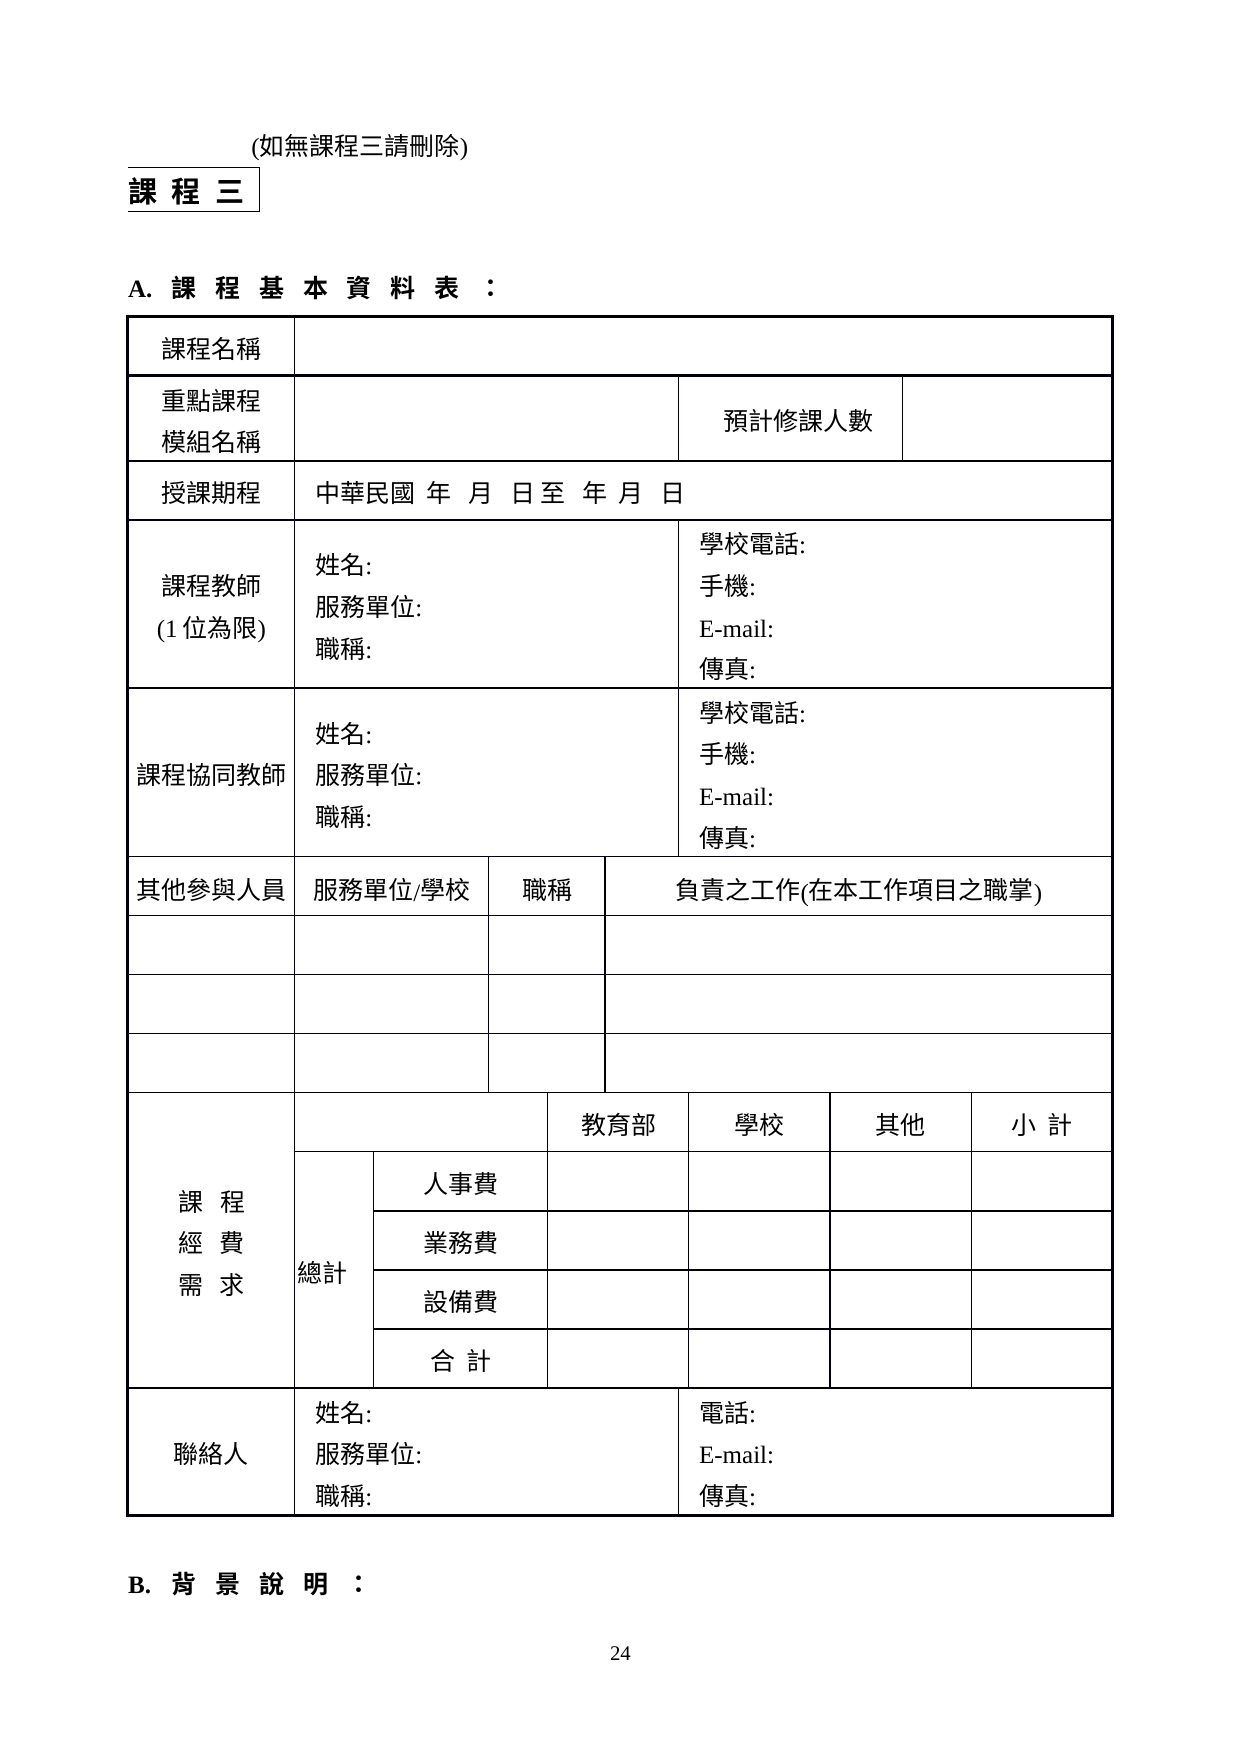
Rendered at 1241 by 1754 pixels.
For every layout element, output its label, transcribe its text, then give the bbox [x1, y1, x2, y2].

table_cell [295, 975, 488, 1033]
table_cell 課程協同教師 [129, 689, 294, 856]
table_cell 學校電話: 手機: E-mail: 傳真: [679, 689, 1111, 856]
text (如無課程三請刪除) [224, 127, 494, 163]
table_cell [489, 975, 604, 1033]
table_cell [689, 1152, 829, 1210]
table_header [295, 318, 1111, 373]
table_cell [129, 975, 294, 1033]
table_header 課程名稱 [129, 318, 294, 373]
table_cell [295, 916, 488, 974]
table_cell 其他參與人員 [129, 857, 294, 914]
table_cell 服務單位/學校 [295, 857, 488, 914]
table_cell 合 計 [374, 1330, 547, 1387]
table_cell 中華民國 年 月 日 至 年 月 日 [295, 462, 1111, 519]
text 課程三 [128, 146, 1112, 221]
table_cell 課 程 經 費 需 求 [129, 1093, 294, 1387]
table_cell [295, 1093, 547, 1151]
table_cell 重點課程 模組名稱 [129, 377, 294, 460]
table_cell [129, 916, 294, 974]
table_cell 其他 [831, 1093, 971, 1151]
table_cell [489, 1034, 604, 1092]
table_cell 姓名: 服務單位: 職稱: [295, 689, 678, 856]
title 背景說明： [128, 1536, 1112, 1611]
table_cell 電話: E-mail: 傳真: [679, 1389, 1111, 1514]
table_cell 授課期程 [129, 462, 294, 519]
table_cell [972, 1152, 1111, 1210]
table_cell 負責之工作(在本工作項目之職掌) [606, 857, 1111, 914]
table_cell [295, 377, 678, 460]
table_cell 姓名: 服務單位: 職稱: [295, 521, 678, 687]
table_cell [903, 377, 1111, 460]
table_cell 設備費 [374, 1271, 547, 1328]
table_cell [606, 975, 1111, 1033]
table_cell [606, 916, 1111, 974]
table_cell [972, 1271, 1111, 1328]
table_cell [548, 1271, 688, 1328]
table_cell 姓名: 服務單位: 職稱: [295, 1389, 678, 1514]
table_cell [548, 1212, 688, 1269]
table_cell [831, 1212, 971, 1269]
table_cell [548, 1152, 688, 1210]
table_cell 業務費 [374, 1212, 547, 1269]
table_cell [548, 1330, 688, 1387]
table_cell 總計 [295, 1152, 373, 1387]
table_cell 課程教師 (1位為限) [129, 521, 294, 687]
table_cell 預計修課人數 [679, 377, 902, 460]
table_cell [689, 1271, 829, 1328]
table_cell 職稱 [489, 857, 604, 914]
table_cell 學校電話: 手機: E-mail: 傳真: [679, 521, 1111, 687]
title 課程基本資料表： [128, 239, 1112, 314]
table_cell [972, 1330, 1111, 1387]
table_cell 學校 [689, 1093, 829, 1151]
table_cell [295, 1034, 488, 1092]
table_cell 聯絡人 [129, 1389, 294, 1514]
table_cell [831, 1152, 971, 1210]
table_cell [129, 1034, 294, 1092]
table_cell 人事費 [374, 1152, 547, 1210]
table_cell [689, 1212, 829, 1269]
table_cell 小 計 [972, 1093, 1111, 1151]
table_cell 教育部 [548, 1093, 688, 1151]
table_cell [831, 1330, 971, 1387]
table_cell [689, 1330, 829, 1387]
table_cell [606, 1034, 1111, 1092]
table_cell [489, 916, 604, 974]
table_cell [972, 1212, 1111, 1269]
table_cell [831, 1271, 971, 1328]
